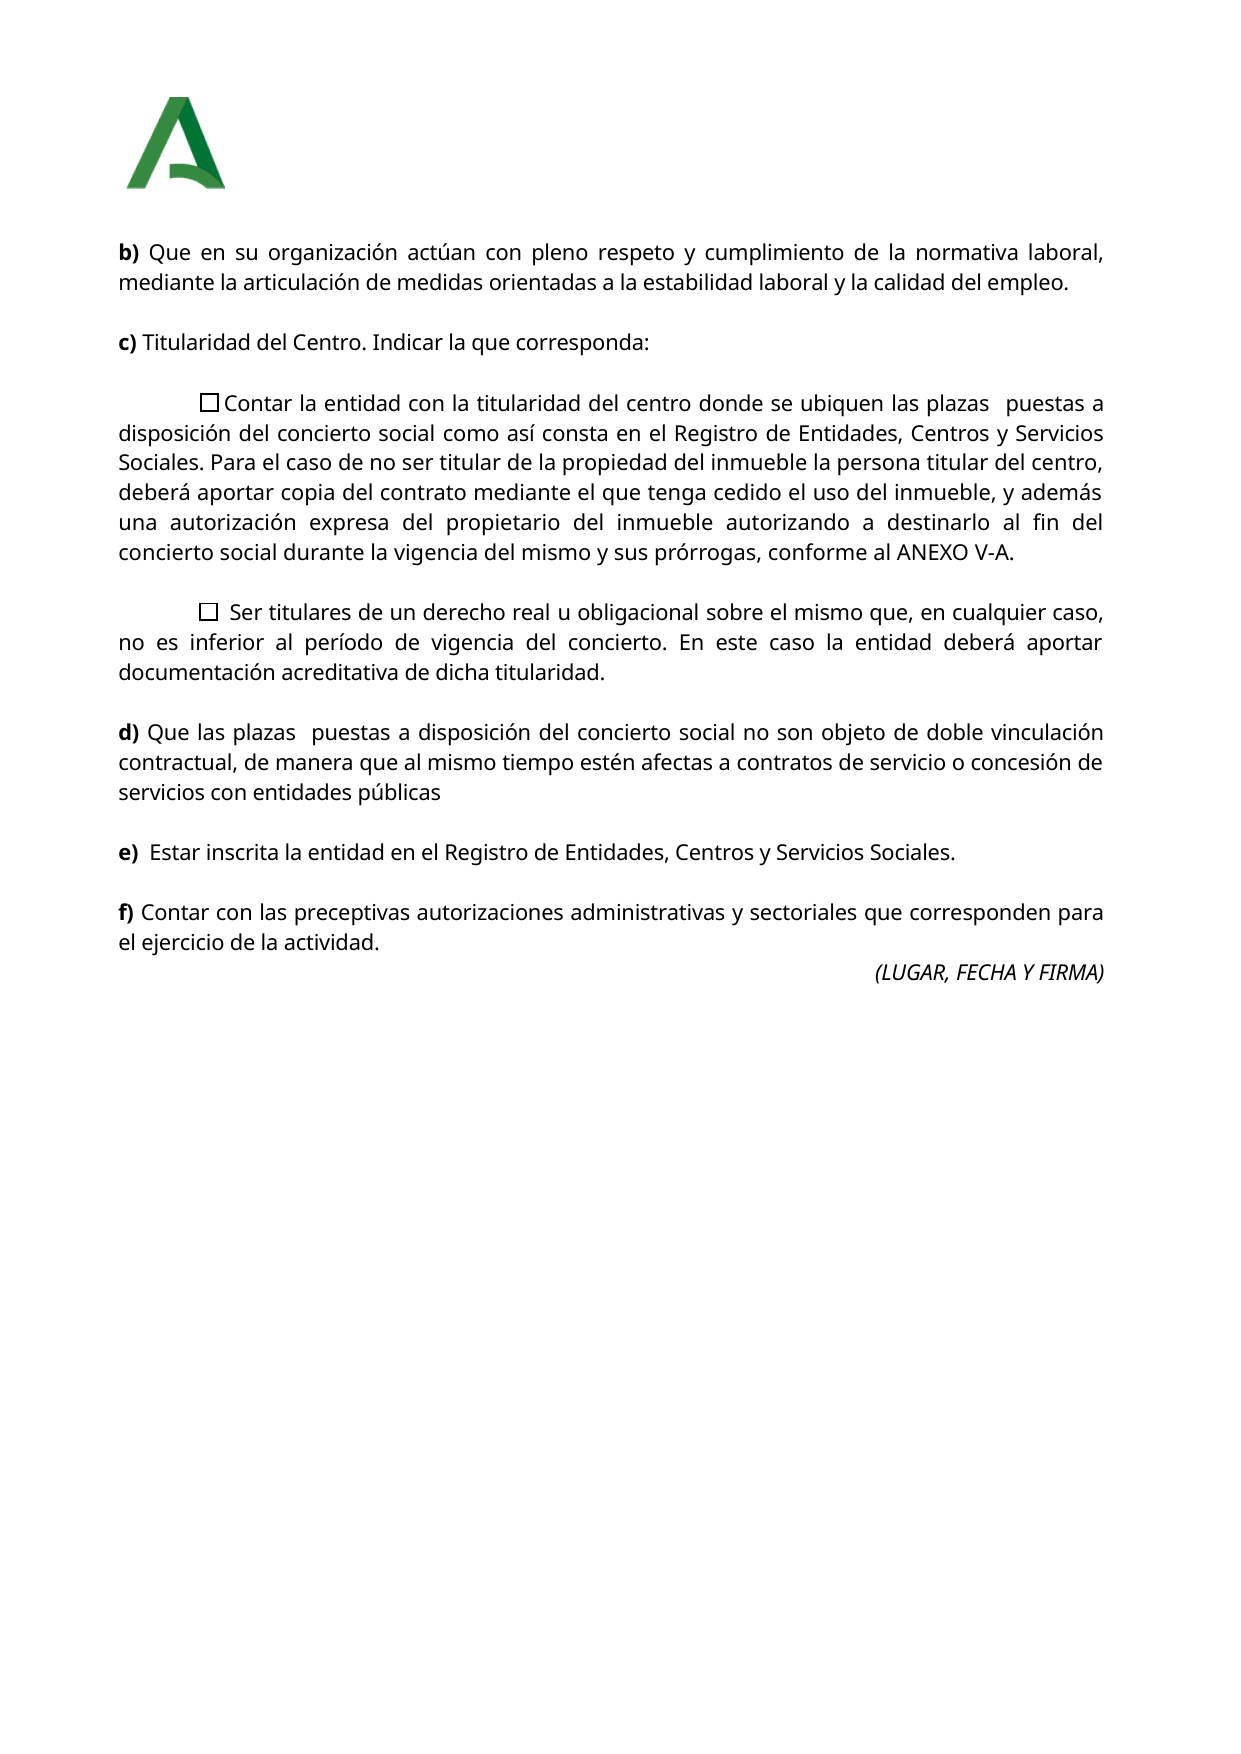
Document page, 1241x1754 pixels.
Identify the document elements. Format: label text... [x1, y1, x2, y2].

text c) Titularidad del Centro. Indicar la que corresponda: [118, 327, 1104, 357]
text Ser titulares de un derecho real u obligacional sobre el mismo que, en cualquier caso, no es inferior al período de vigencia del concierto. En este caso la entidad deberá aportar documentación acreditativa de dicha titularidad. [118, 597, 1104, 686]
picture [126, 96, 226, 190]
text d) Que las plazas puestas a disposición del concierto social no son objeto de doble vinculación contractual, de manera que al mismo tiempo estén afectas a contratos de servicio o concesión de servicios con entidades públicas [118, 717, 1104, 806]
text Contar la entidad con la titularidad del centro donde se ubiquen las plazas puestas a disposición del concierto social como así consta en el Registro de Entidades, Centros y Servicios Sociales. Para el caso de no ser titular de la propiedad del inmueble la persona titular del centro, deberá aportar copia del contrato mediante el que tenga cedido el uso del inmueble, y además una autorización expresa del propietario del inmueble autorizando a destinarlo al fin del concierto social durante la vigencia del mismo y sus prórrogas, conforme al ANEXO V-A. [118, 388, 1104, 566]
text b) Que en su organización actúan con pleno respeto y cumplimiento de la normativa laboral, mediante la articulación de medidas orientadas a la estabilidad laboral y la calidad del empleo. [118, 237, 1104, 297]
text e) Estar inscrita la entidad en el Registro de Entidades, Centros y Servicios Sociales. [118, 837, 1104, 867]
text (Lugar, fecha y firma) [118, 957, 1104, 986]
text f) Contar con las preceptivas autorizaciones administrativas y sectoriales que corresponden para el ejercicio de la actividad. [118, 897, 1104, 957]
